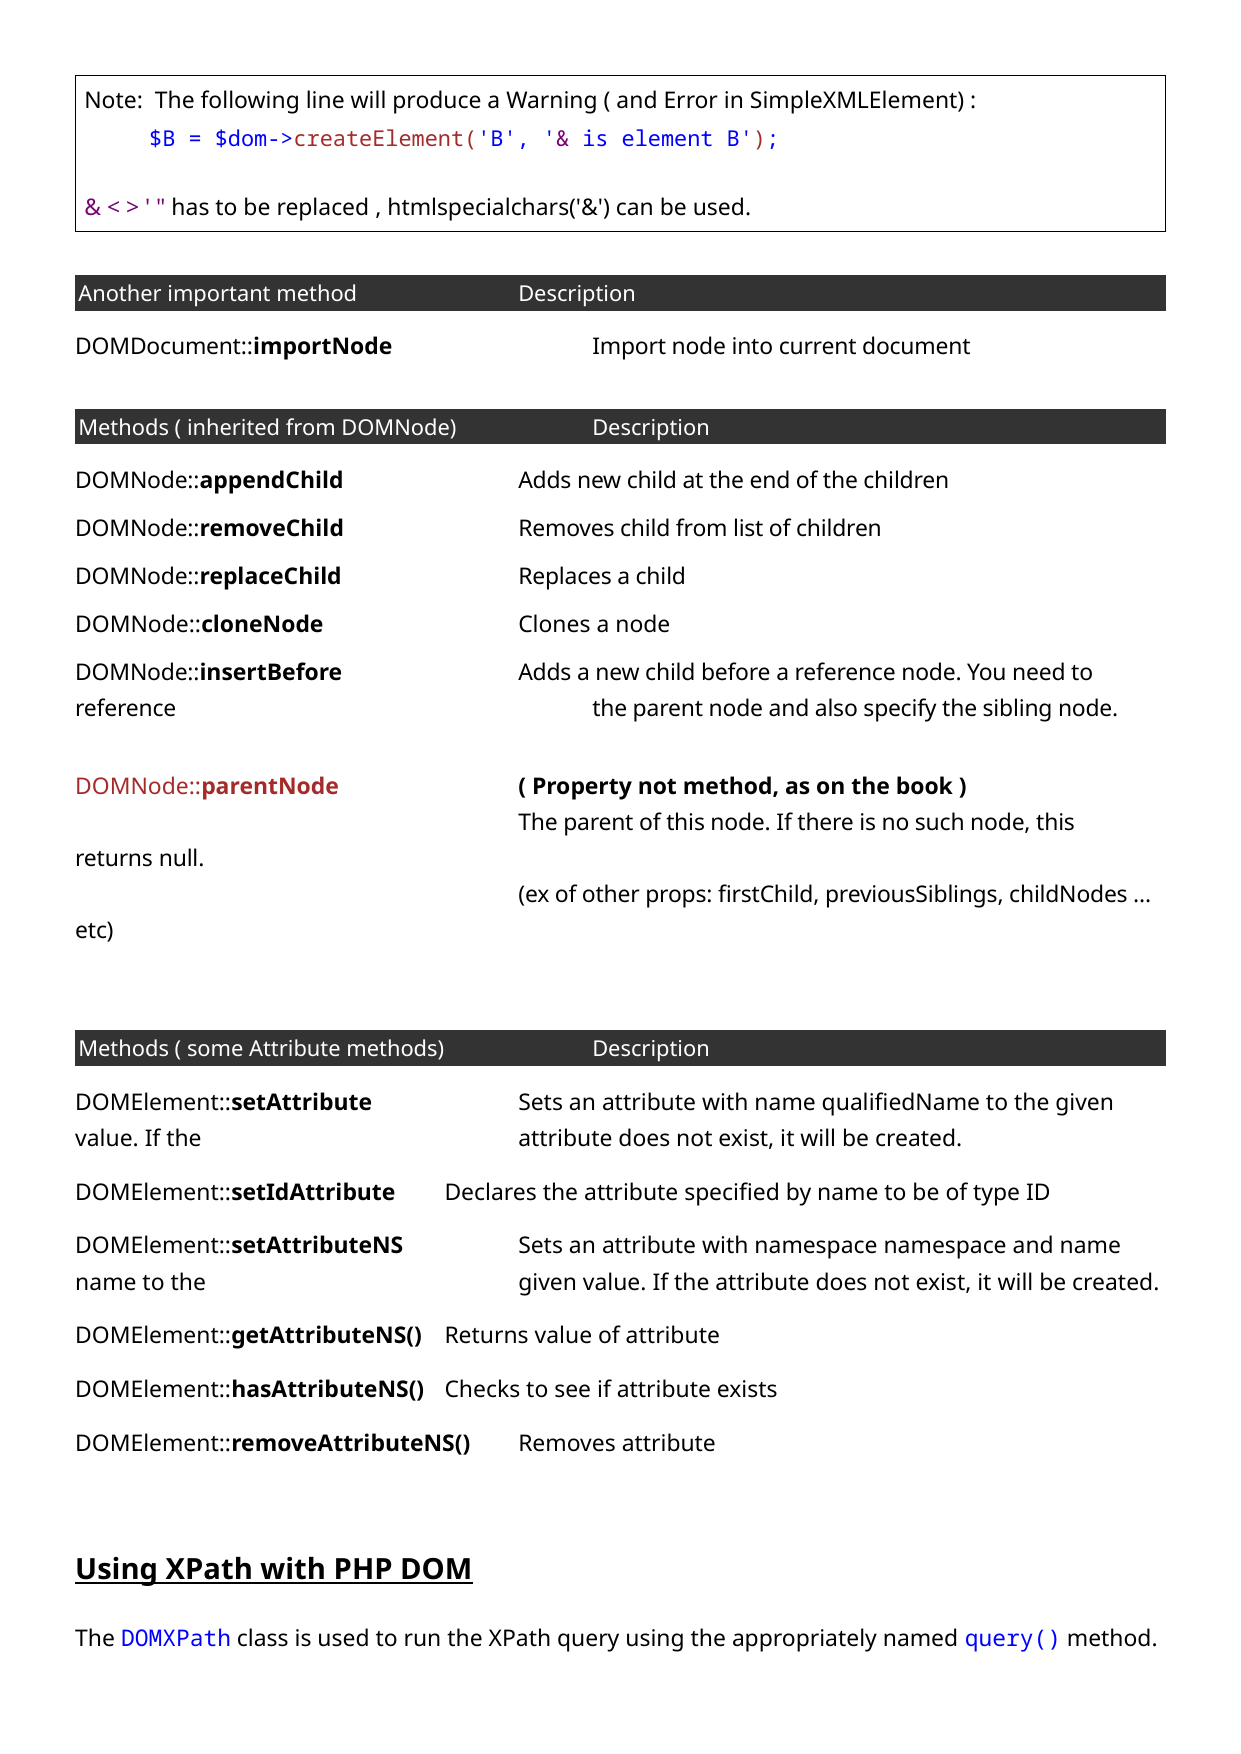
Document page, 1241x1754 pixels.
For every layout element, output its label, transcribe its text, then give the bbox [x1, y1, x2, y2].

text DOMElement::setAttributeNS Sets an attribute with namespace namespace and name name to the given value. If the attribute does not exist, it will be created. [75, 1229, 1166, 1297]
text $B = $dom->createElement('B', '& is element B'); [76, 114, 1165, 153]
text The DOMXPath class is used to run the XPath query using the appropriately named query() method. [75, 1622, 1166, 1653]
text Another important method Description [75, 275, 1166, 311]
text The parent of this node. If there is no such node, this returns null. [75, 806, 1166, 873]
text Using XPath with PHP DOM [75, 1548, 1166, 1588]
text Note: The following line will produce a Warning ( and Error in SimpleXMLElement) : [76, 76, 1165, 114]
text & < > ' " has to be replaced , htmlspecialchars('&') can be used. [76, 182, 1165, 231]
text Methods ( some Attribute methods) Description [75, 1030, 1166, 1066]
text DOMNode::cloneNode Clones a node [75, 608, 1166, 639]
text DOMElement::setAttribute Sets an attribute with name qualifiedName to the given value. If the attribute does not exist, it will be created. [75, 1086, 1166, 1153]
text DOMNode::replaceChild Replaces a child [75, 560, 1166, 591]
text DOMNode::parentNode ( Property not method, as on the book ) [75, 770, 1166, 801]
text DOMNode::appendChild Adds new child at the end of the children [75, 464, 1166, 495]
text DOMElement::removeAttributeNS() Removes attribute [75, 1427, 1166, 1458]
text DOMElement::getAttributeNS() Returns value of attribute [75, 1319, 1166, 1351]
text DOMDocument::importNode Import node into current document [75, 330, 1166, 361]
text Methods ( inherited from DOMNode) Description [75, 409, 1166, 444]
text (ex of other props: firstChild, previousSiblings, childNodes ... etc) [75, 878, 1166, 945]
text DOMElement::setIdAttribute Declares the attribute specified by name to be of type ID [75, 1176, 1166, 1207]
text DOMElement::hasAttributeNS() Checks to see if attribute exists [75, 1373, 1166, 1404]
text DOMNode::removeChild Removes child from list of children [75, 512, 1166, 543]
text DOMNode::insertBefore Adds a new child before a reference node. You need to reference the parent node and also specify the sibling node. [75, 656, 1166, 723]
